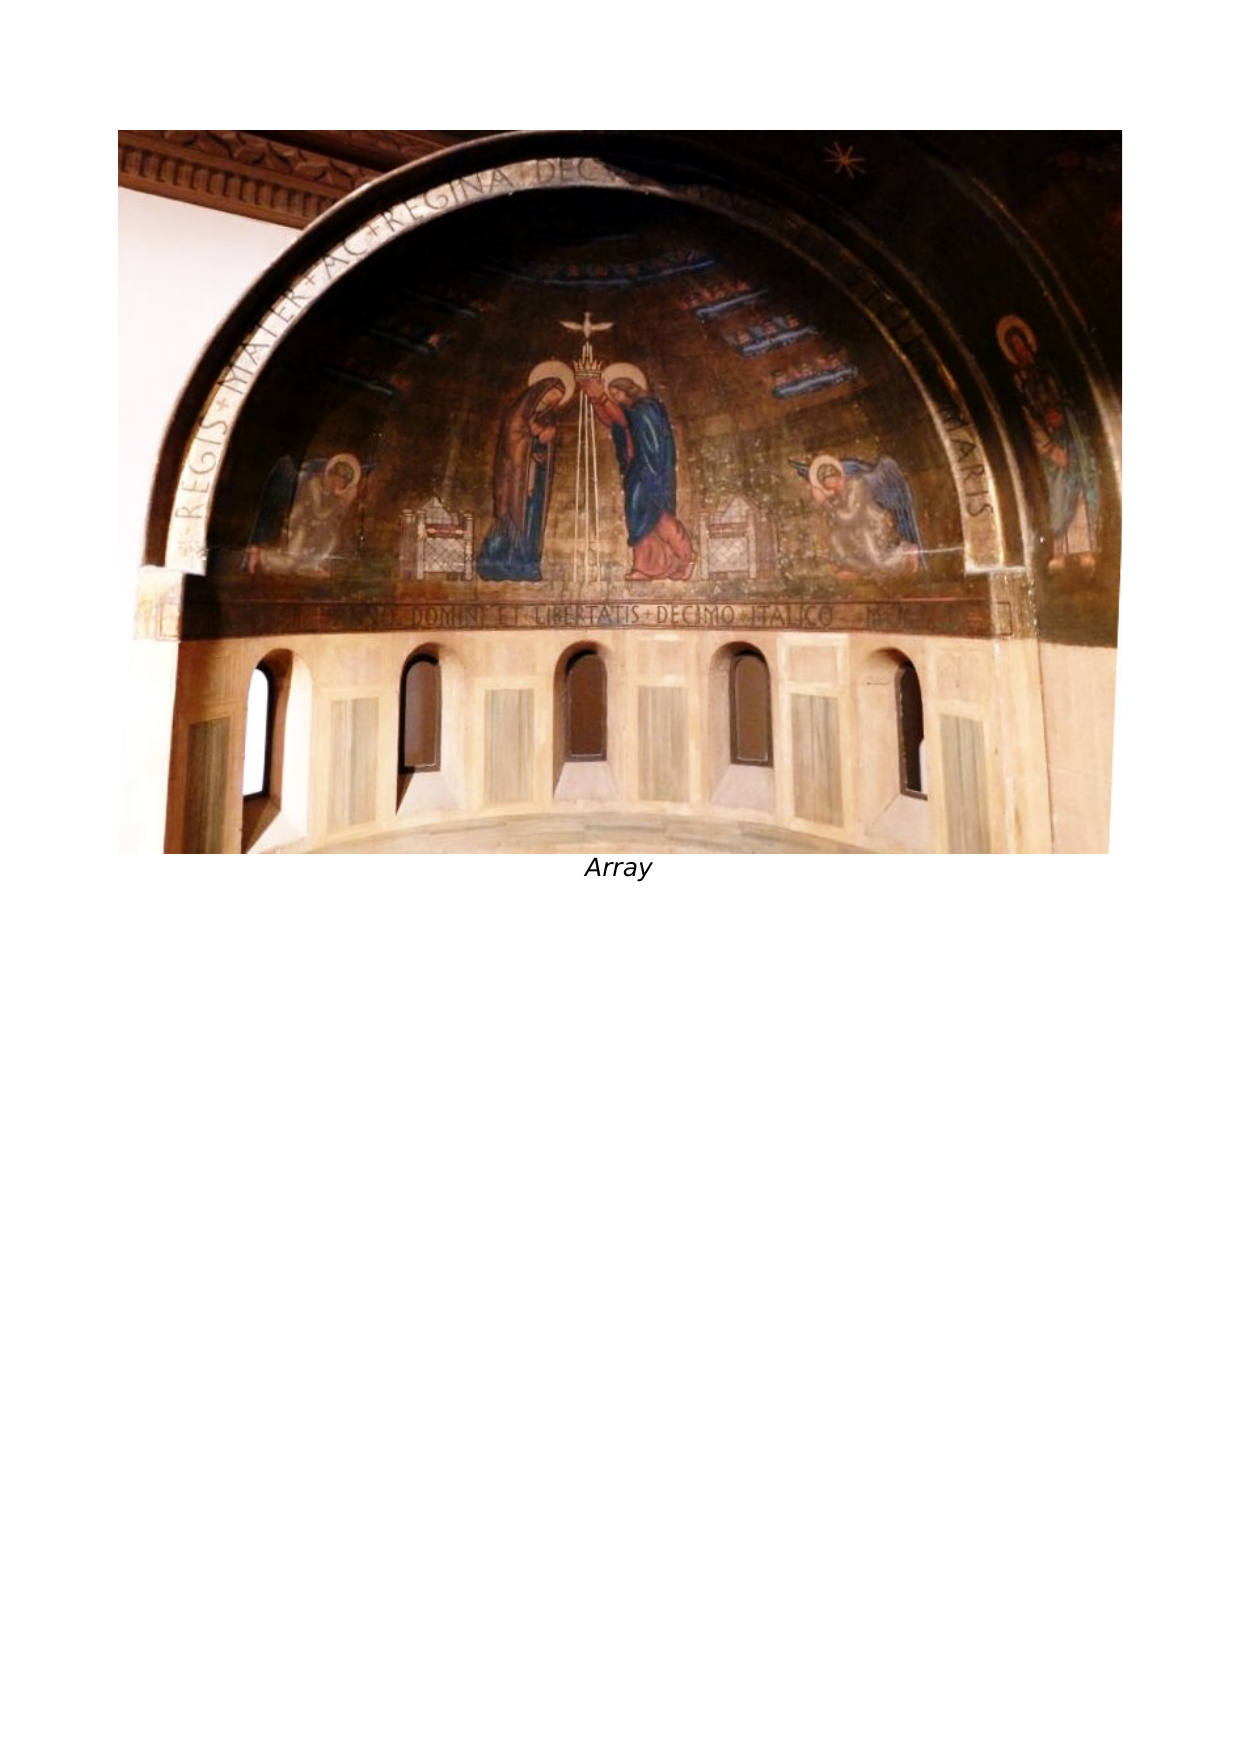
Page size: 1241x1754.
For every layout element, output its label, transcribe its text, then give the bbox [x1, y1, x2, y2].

text Array [118, 854, 1122, 882]
picture [118, 130, 1123, 854]
